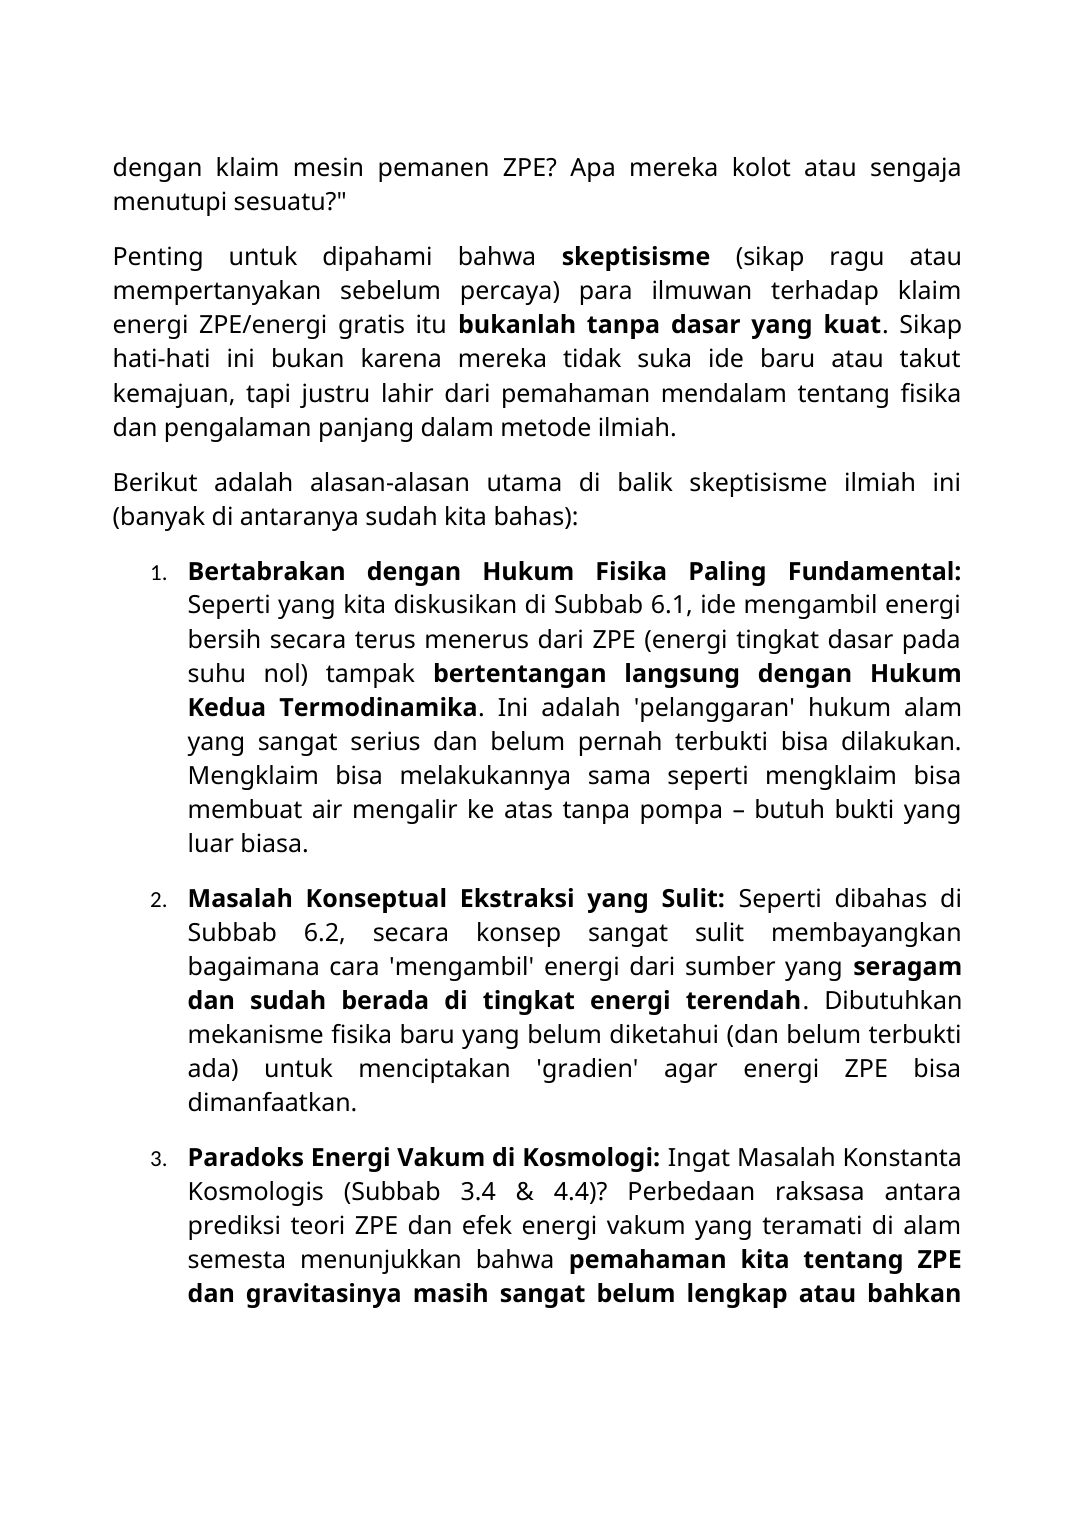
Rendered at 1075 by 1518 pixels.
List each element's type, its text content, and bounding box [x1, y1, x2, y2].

text dengan klaim mesin pemanen ZPE? Apa mereka kolot atau sengaja menutupi sesuatu?" [112, 150, 962, 218]
list Masalah Konseptual Ekstraksi yang Sulit: Seperti dibahas di Subbab 6.2, secara konsep sangat sulit membayangkan bagaimana cara 'mengambil' energi dari sumber yang seragam dan sudah berada di tingkat energi terendah. Dibutuhkan mekanisme fisika baru yang belum diketahui (dan belum terbukti ada) untuk menciptakan 'gradien' agar energi ZPE bisa dimanfaatkan. [150, 881, 962, 1119]
list Paradoks Energi Vakum di Kosmologi: Ingat Masalah Konstanta Kosmologis (Subbab 3.4 & 4.4)? Perbedaan raksasa antara prediksi teori ZPE dan efek energi vakum yang teramati di alam semesta menunjukkan bahwa pemahaman kita tentang ZPE dan gravitasinya masih sangat belum lengkap atau bahkan [150, 1140, 962, 1310]
text Berikut adalah alasan-alasan utama di balik skeptisisme ilmiah ini (banyak di antaranya sudah kita bahas): [112, 464, 962, 532]
text Penting untuk dipahami bahwa skeptisisme (sikap ragu atau mempertanyakan sebelum percaya) para ilmuwan terhadap klaim energi ZPE/energi gratis itu bukanlah tanpa dasar yang kuat. Sikap hati-hati ini bukan karena mereka tidak suka ide baru atau takut kemajuan, tapi justru lahir dari pemahaman mendalam tentang fisika dan pengalaman panjang dalam metode ilmiah. [112, 239, 962, 443]
list Bertabrakan dengan Hukum Fisika Paling Fundamental: Seperti yang kita diskusikan di Subbab 6.1, ide mengambil energi bersih secara terus menerus dari ZPE (energi tingkat dasar pada suhu nol) tampak bertentangan langsung dengan Hukum Kedua Termodinamika. Ini adalah 'pelanggaran' hukum alam yang sangat serius dan belum pernah terbukti bisa dilakukan. Mengklaim bisa melakukannya sama seperti mengklaim bisa membuat air mengalir ke atas tanpa pompa – butuh bukti yang luar biasa. [150, 553, 962, 860]
